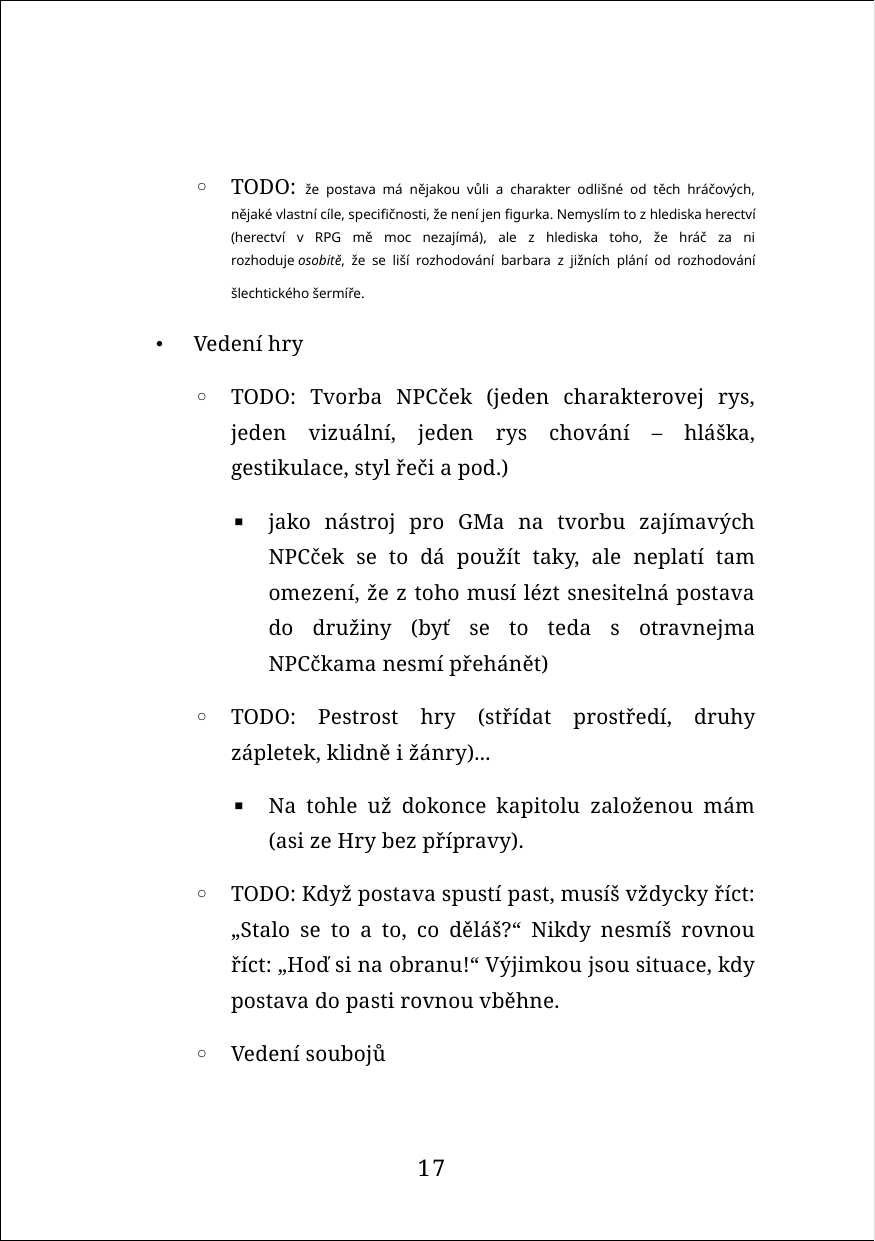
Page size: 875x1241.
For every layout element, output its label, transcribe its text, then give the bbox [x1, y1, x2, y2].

list jako nástroj pro GMa na tvorbu zajímavých NPCček se to dá použít taky, ale neplatí tam omezení, že z toho musí lézt snesitelná postava do družiny (byť se to teda s otravnejma NPCčkama nesmí přehánět) [231, 507, 756, 677]
list TODO: Pestrost hry (střídat prostředí, druhy zápletek, klidně i žánry)... [193, 702, 756, 766]
list TODO: že postava má nějakou vůli a charakter odlišné od těch hráčových, nějaké vlastní cíle, specifičnosti, že není jen figurka. Nemyslím to z hlediska herectví (herectví v RPG mě moc nezajímá), ale z hlediska toho, že hráč za ni rozhoduje osobitě, že se liší rozhodování barbara z jižních plání od rozhodování šlechtického šermíře. [193, 172, 756, 304]
list TODO: Když postava spustí past, musíš vždycky říct: „Stalo se to a to, co děláš?“ Nikdy nesmíš rovnou říct: „Hoď si na obranu!“ Výjimkou jsou situace, kdy postava do pasti rovnou vběhne. [193, 879, 756, 1014]
list Vedení hry [156, 329, 756, 358]
list Vedení soubojů [193, 1039, 756, 1068]
list Na tohle už dokonce kapitolu založenou mám (asi ze Hry bez přípravy). [231, 791, 756, 855]
list TODO: Tvorba NPCček (jeden charakterovej rys, jeden vizuální, jeden rys chování – hláška, gestikulace, styl řeči a pod.) [193, 382, 756, 482]
